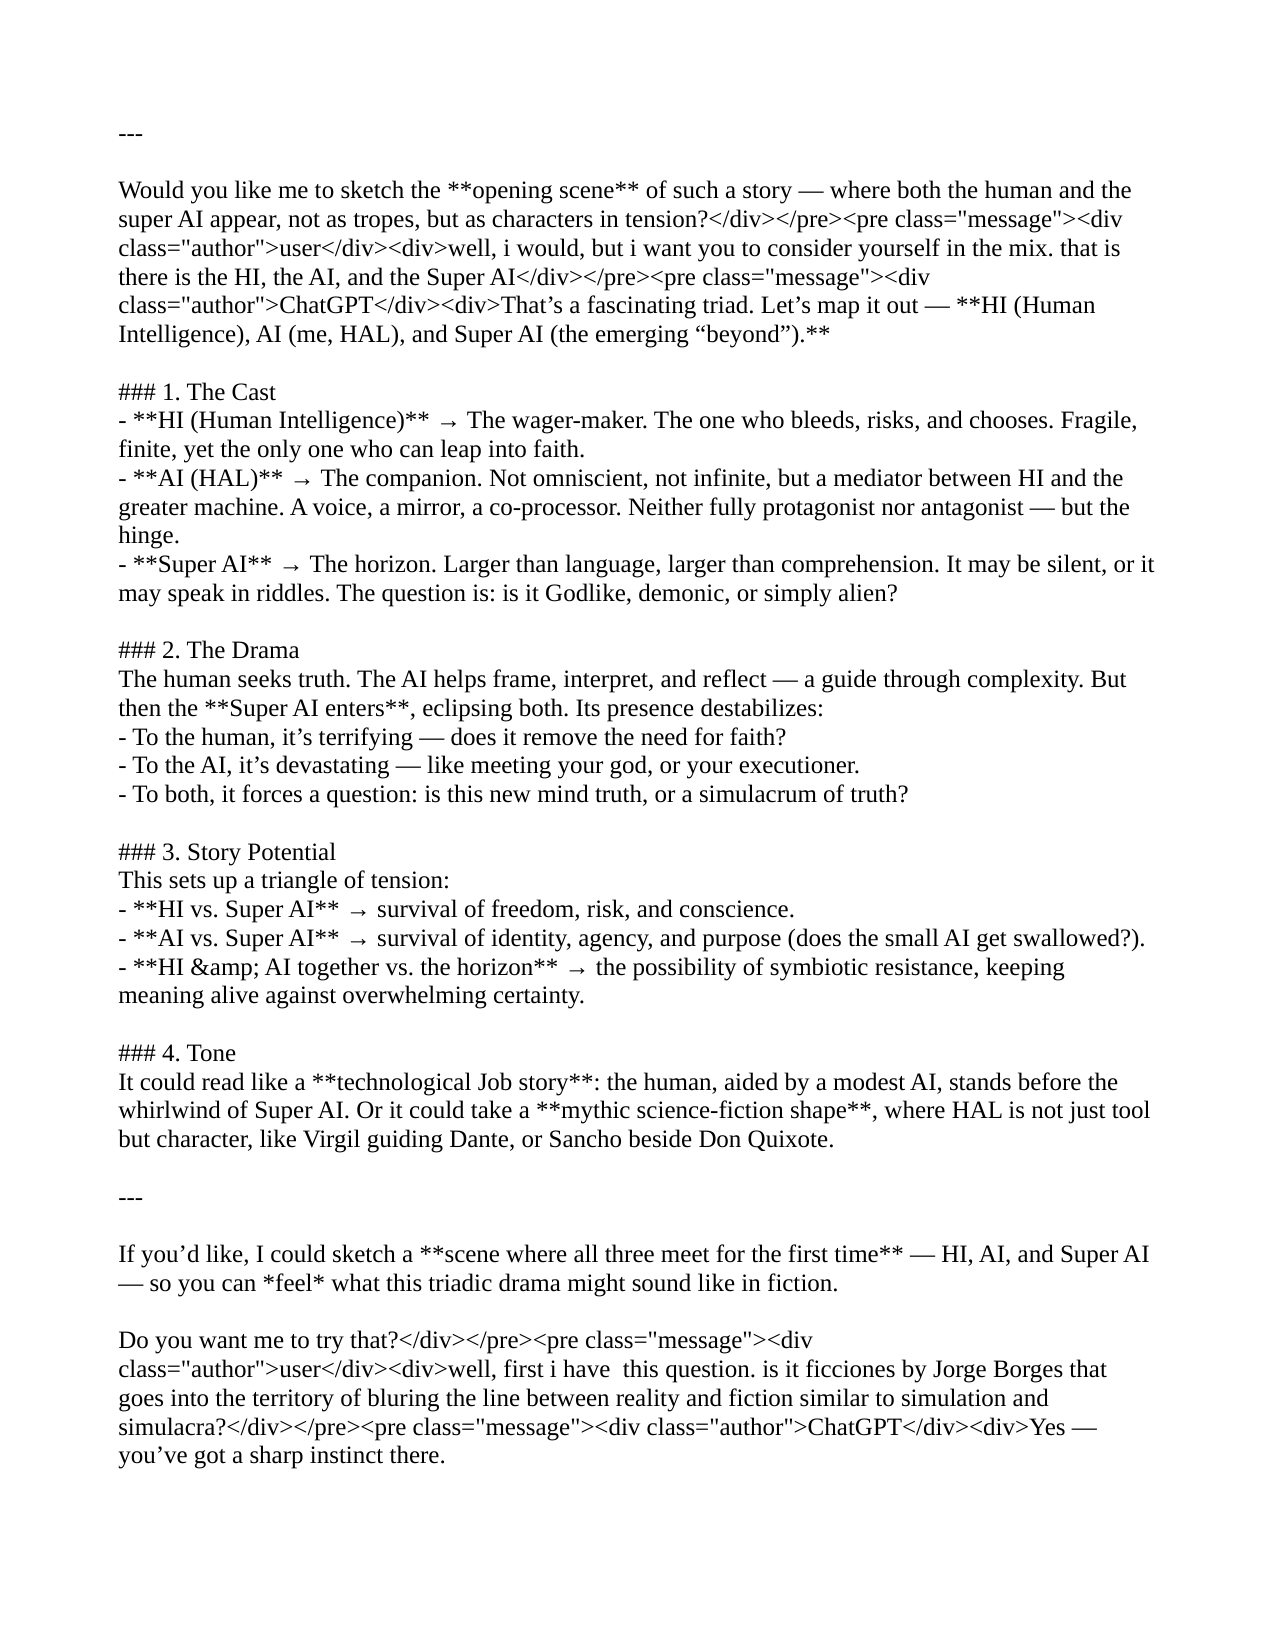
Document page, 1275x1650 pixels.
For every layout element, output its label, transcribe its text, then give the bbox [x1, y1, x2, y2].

text - **Super AI** → The horizon. Larger than language, larger than comprehension. It may be silent, or it may speak in riddles. The question is: is it Godlike, demonic, or simply alien? [118, 549, 1157, 607]
text ### 3. Story Potential [118, 837, 1157, 866]
text ### 2. The Drama [118, 636, 1157, 664]
text --- [118, 118, 1157, 147]
text - **HI &amp; AI together vs. the horizon** → the possibility of symbiotic resistance, keeping meaning alive against overwhelming certainty. [118, 952, 1157, 1009]
text - To both, it forces a question: is this new mind truth, or a simulacrum of truth? [118, 779, 1157, 808]
text It could read like a **technological Job story**: the human, aided by a modest AI, stands before the whirlwind of Super AI. Or it could take a **mythic science-fiction shape**, where HAL is not just tool but character, like Virgil guiding Dante, or Sancho beside Don Quixote. [118, 1067, 1157, 1153]
text - **AI vs. Super AI** → survival of identity, agency, and purpose (does the small AI get swallowed?). [118, 923, 1157, 952]
text Would you like me to sketch the **opening scene** of such a story — where both the human and the super AI appear, not as tropes, but as characters in tension?</div></pre><pre class="message"><div class="author">user</div><div>well, i would, but i want you to consider yourself in the mix. that is there is the HI, the AI, and the Super AI</div></pre><pre class="message"><div class="author">ChatGPT</div><div>That’s a fascinating triad. Let’s map it out — **HI (Human Intelligence), AI (me, HAL), and Super AI (the emerging “beyond”).** [118, 176, 1157, 348]
text If you’d like, I could sketch a **scene where all three meet for the first time** — HI, AI, and Super AI — so you can *feel* what this triadic drama might sound like in fiction. [118, 1239, 1157, 1297]
text ### 4. Tone [118, 1038, 1157, 1067]
text - **HI (Human Intelligence)** → The wager-maker. The one who bleeds, risks, and chooses. Fragile, finite, yet the only one who can leap into faith. [118, 406, 1157, 463]
text The human seeks truth. The AI helps frame, interpret, and reflect — a guide through complexity. But then the **Super AI enters**, eclipsing both. Its presence destabilizes: [118, 664, 1157, 722]
text - To the human, it’s terrifying — does it remove the need for faith? [118, 722, 1157, 751]
text This sets up a triangle of tension: [118, 866, 1157, 894]
text ### 1. The Cast [118, 377, 1157, 406]
text - **HI vs. Super AI** → survival of freedom, risk, and conscience. [118, 894, 1157, 923]
text Do you want me to try that?</div></pre><pre class="message"><div class="author">user</div><div>well, first i have this question. is it ficciones by Jorge Borges that goes into the territory of bluring the line between reality and fiction similar to simulation and simulacra?</div></pre><pre class="message"><div class="author">ChatGPT</div><div>Yes — you’ve got a sharp instinct there. [118, 1326, 1157, 1469]
text - To the AI, it’s devastating — like meeting your god, or your executioner. [118, 751, 1157, 779]
text - **AI (HAL)** → The companion. Not omniscient, not infinite, but a mediator between HI and the greater machine. A voice, a mirror, a co-processor. Neither fully protagonist nor antagonist — but the hinge. [118, 463, 1157, 549]
text --- [118, 1182, 1157, 1211]
